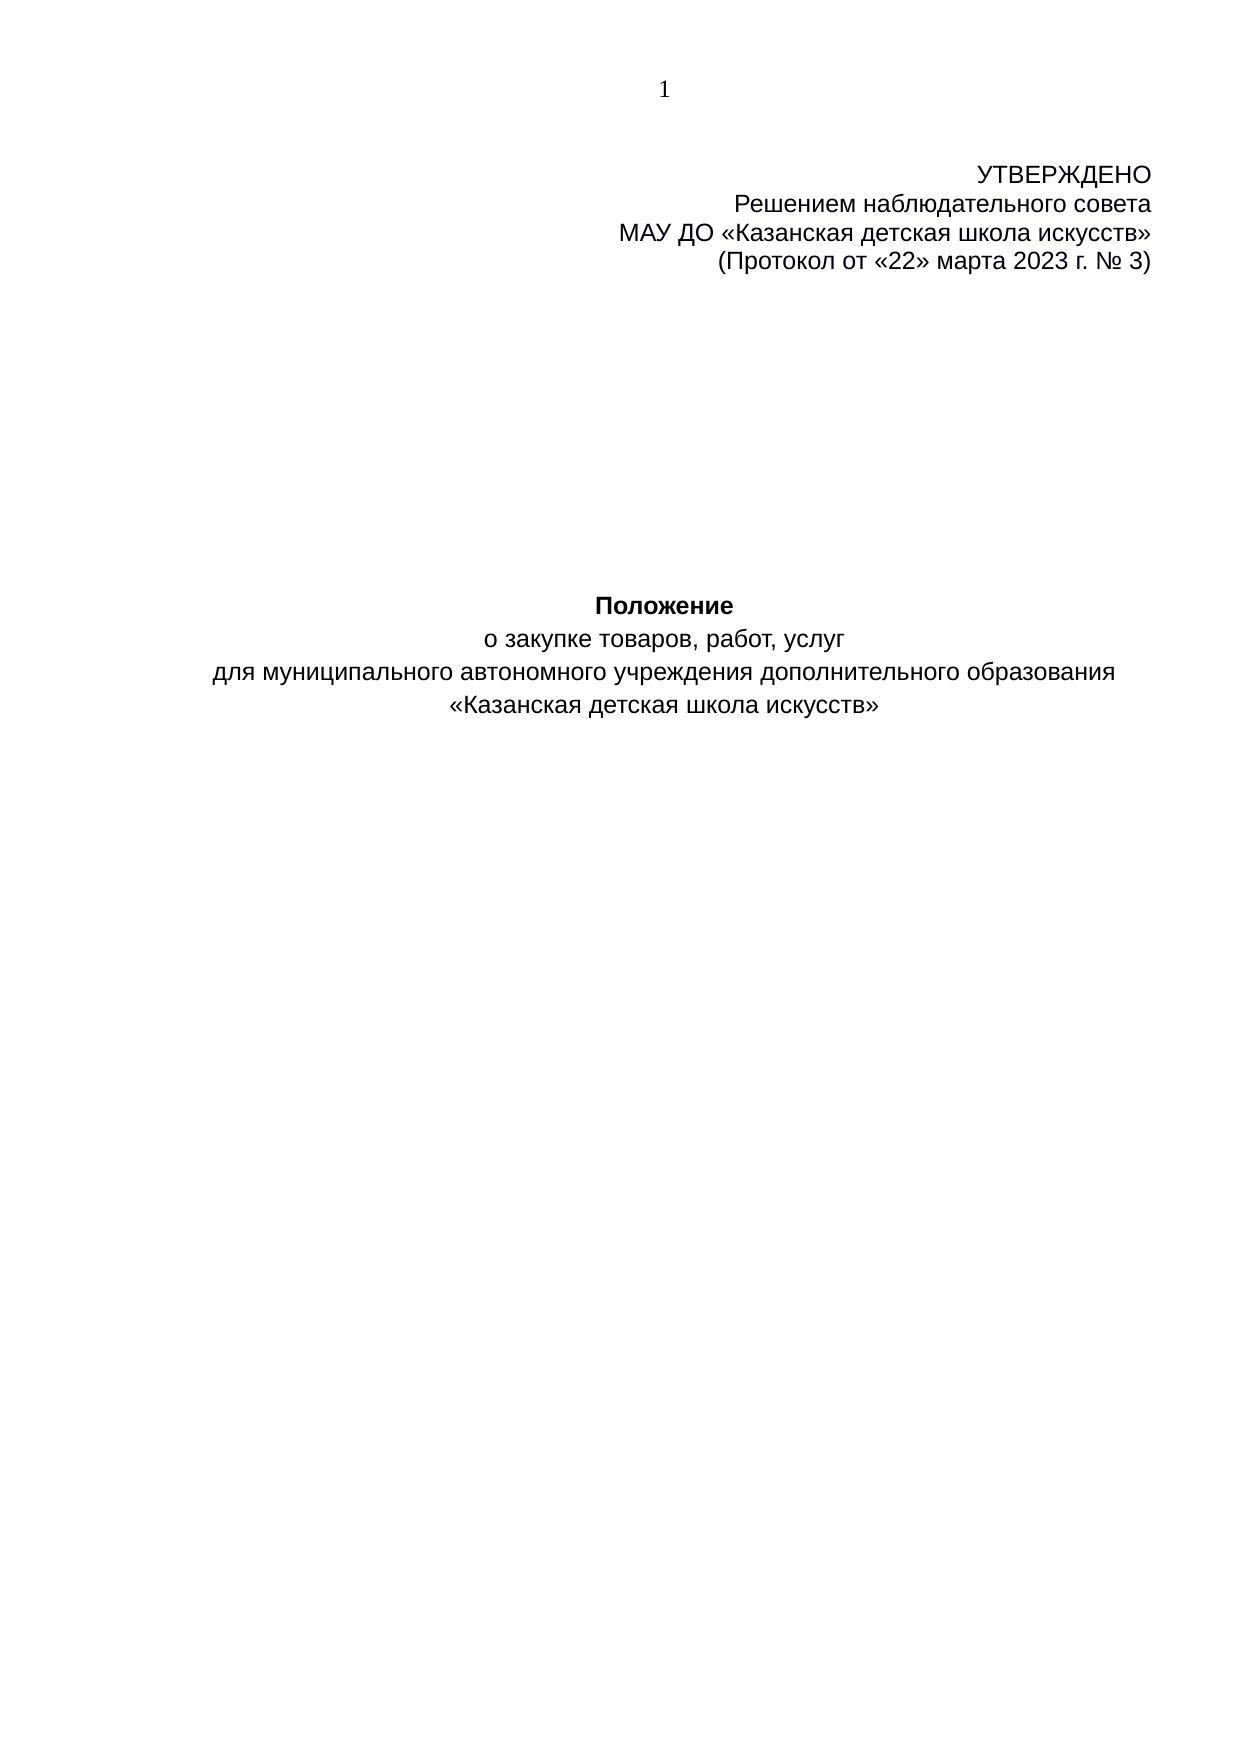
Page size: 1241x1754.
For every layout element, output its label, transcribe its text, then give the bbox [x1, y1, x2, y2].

text о закупке товаров, работ, услуг [177, 624, 1152, 653]
text для муниципального автономного учреждения дополнительного образования [177, 657, 1152, 686]
text (Протокол от «22» марта 2023 г. № 3) [177, 246, 1152, 275]
text «Казанская детская школа искусств» [177, 690, 1152, 719]
text МАУ ДО «Казанская детская школа искусств» [177, 218, 1152, 246]
text Решением наблюдательного совета [177, 189, 1152, 218]
text Положение [177, 591, 1152, 620]
text УТВЕРЖДЕНО [177, 160, 1152, 189]
